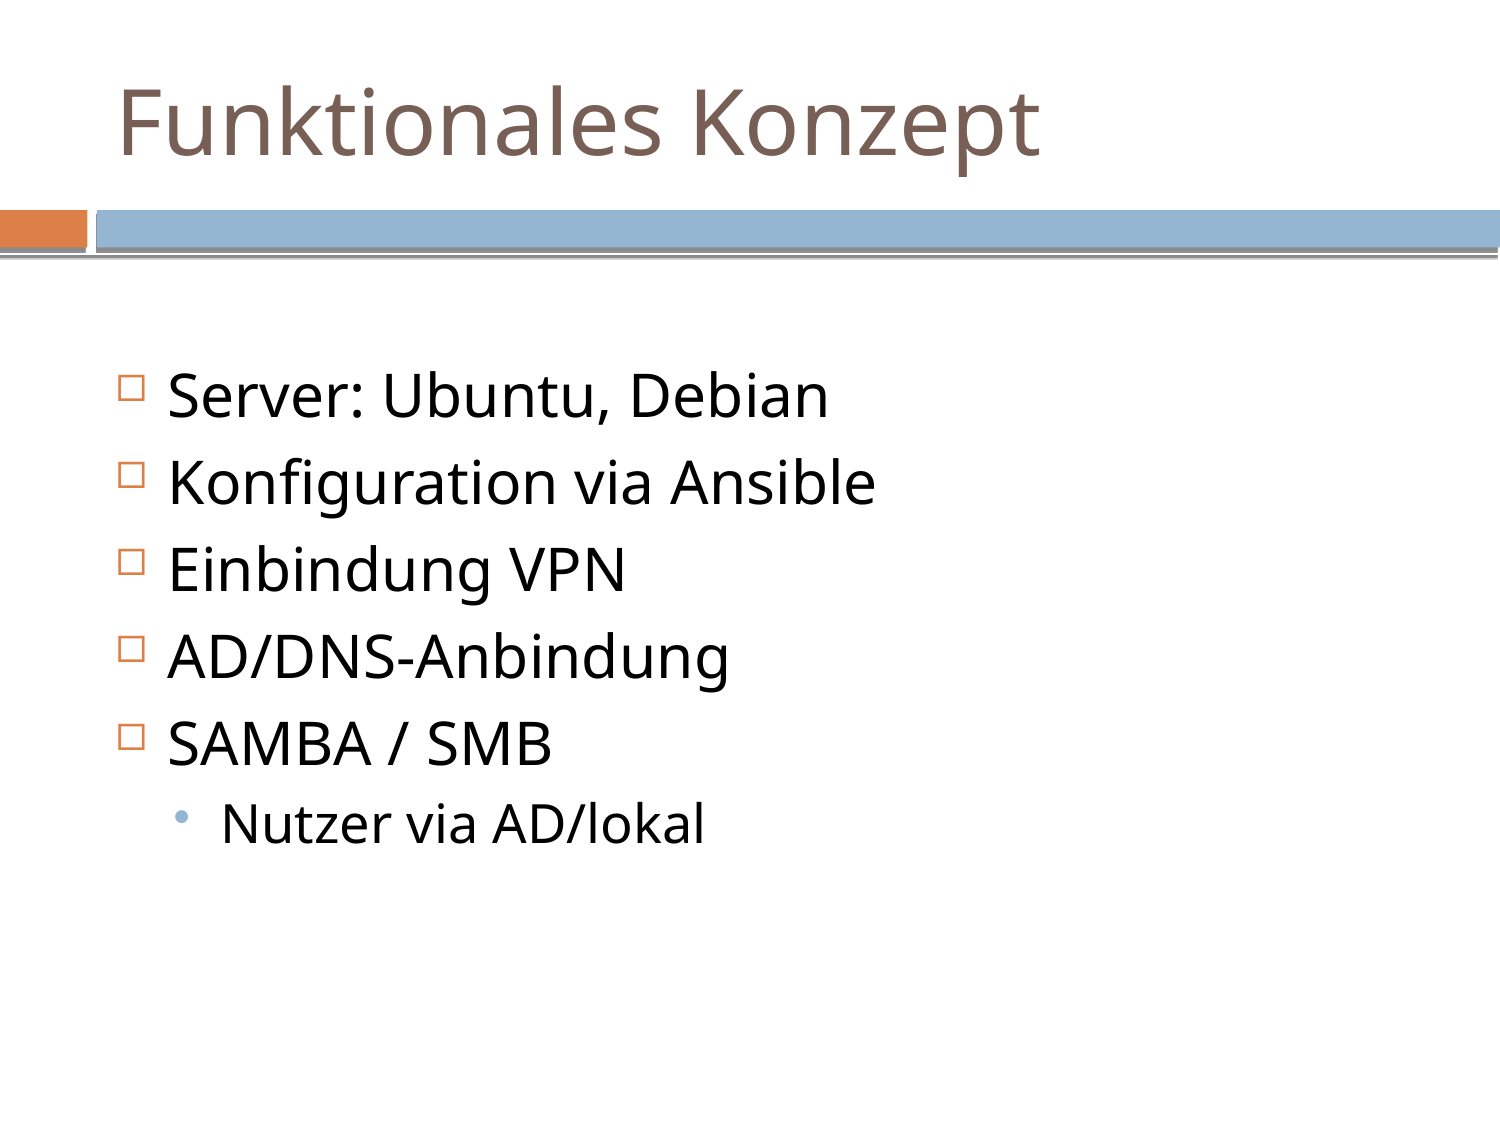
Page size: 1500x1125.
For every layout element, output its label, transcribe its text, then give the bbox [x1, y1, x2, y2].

title Funktionales Konzept [100, 37, 1438, 200]
list Server: Ubuntu, Debian Konfiguration via Ansible Einbindung VPN AD/DNS-Anbindung SAMBA / SMB Nutzer via AD/lokal [100, 262, 1438, 1000]
